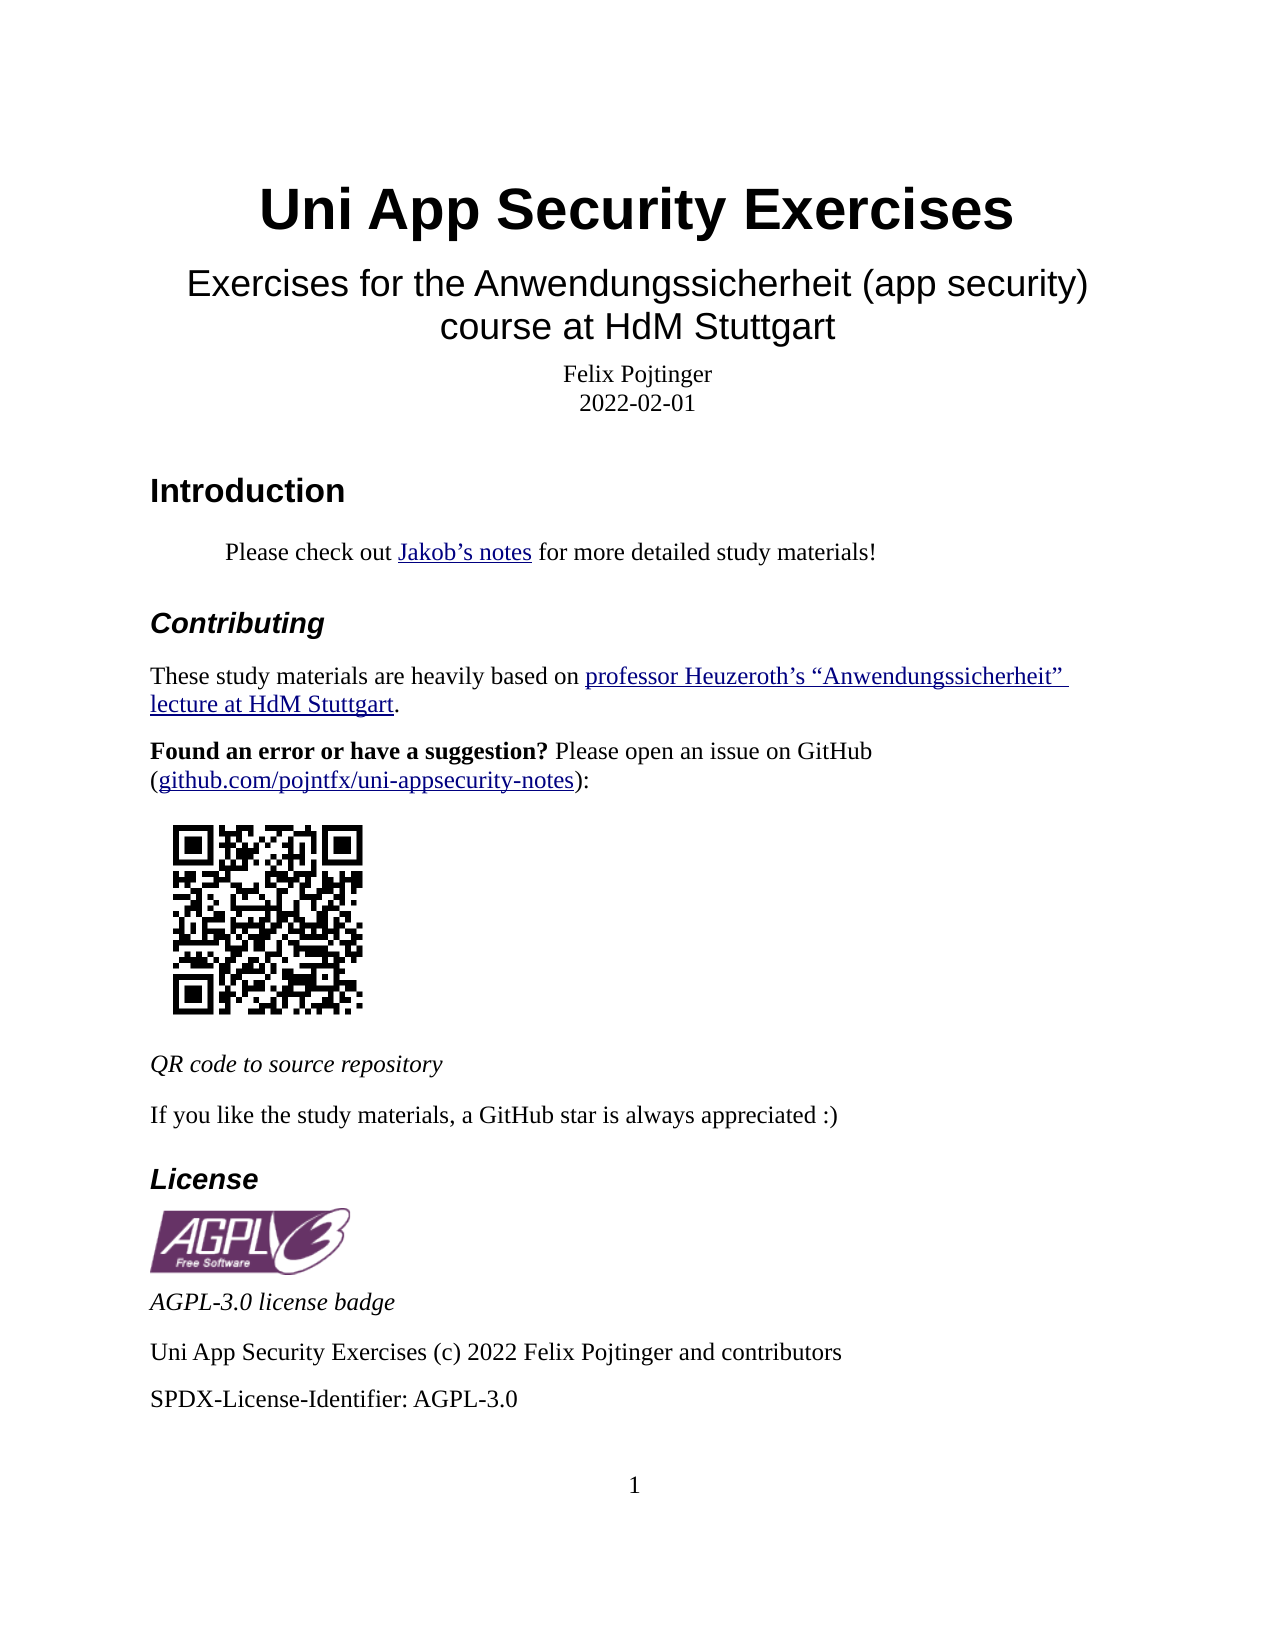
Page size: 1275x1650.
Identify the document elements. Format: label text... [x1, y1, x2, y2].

subtitle Contributing [150, 606, 1125, 639]
text 2022-02-01 [150, 388, 1125, 417]
picture [150, 802, 385, 1037]
subtitle License [150, 1162, 1125, 1196]
text If you like the study materials, a GitHub star is always appreciated :) [150, 1100, 1125, 1128]
text SPDX-License-Identifier: AGPL-3.0 [150, 1384, 1125, 1412]
text These study materials are heavily based on professor Heuzeroth’s “Anwendungssicherheit” lecture at HdM Stuttgart. [150, 661, 1125, 718]
picture [150, 1208, 350, 1275]
text Found an error or have a suggestion? Please open an issue on GitHub (github.com/pojntfx/uni-appsecurity-notes): [150, 736, 1125, 794]
subtitle Introduction [150, 471, 1125, 509]
subtitle Exercises for the Anwendungssicherheit (app security) course at HdM Stuttgart [150, 261, 1125, 347]
text Felix Pojtinger [150, 359, 1125, 388]
title Uni App Security Exercises [150, 175, 1125, 242]
text Please check out Jakob’s notes for more detailed study materials! [225, 537, 1125, 566]
text Uni App Security Exercises (c) 2022 Felix Pojtinger and contributors [150, 1337, 1125, 1366]
text AGPL-3.0 license badge [150, 1287, 1125, 1316]
text QR code to source repository [150, 1049, 1125, 1078]
